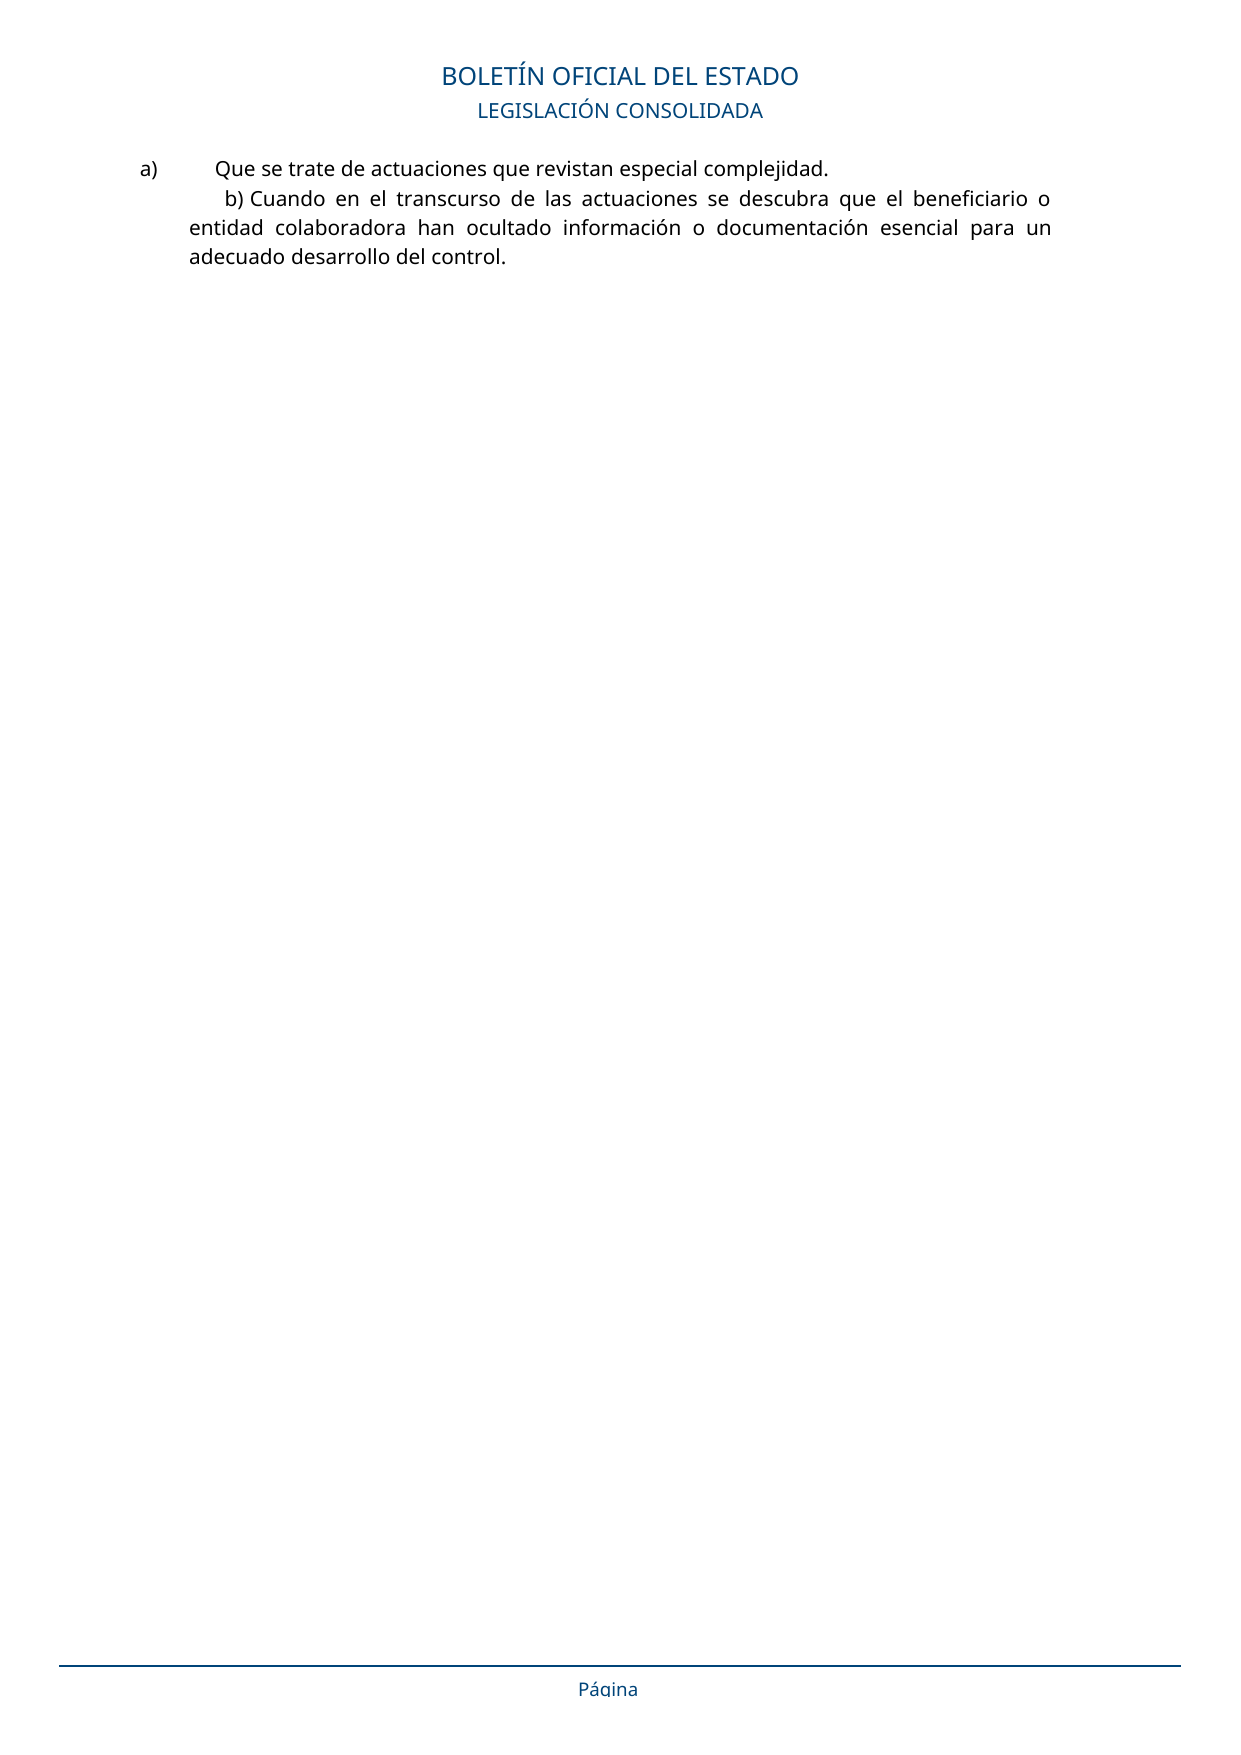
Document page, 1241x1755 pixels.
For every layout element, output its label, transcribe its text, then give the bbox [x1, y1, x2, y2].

list Cuando en el transcurso de las actuaciones se descubra que el beneficiario o entidad colaboradora han ocultado información o documentación esencial para un adecuado desarrollo del control. [189, 184, 1052, 271]
list Que se trate de actuaciones que revistan especial complejidad. [139, 154, 1184, 183]
